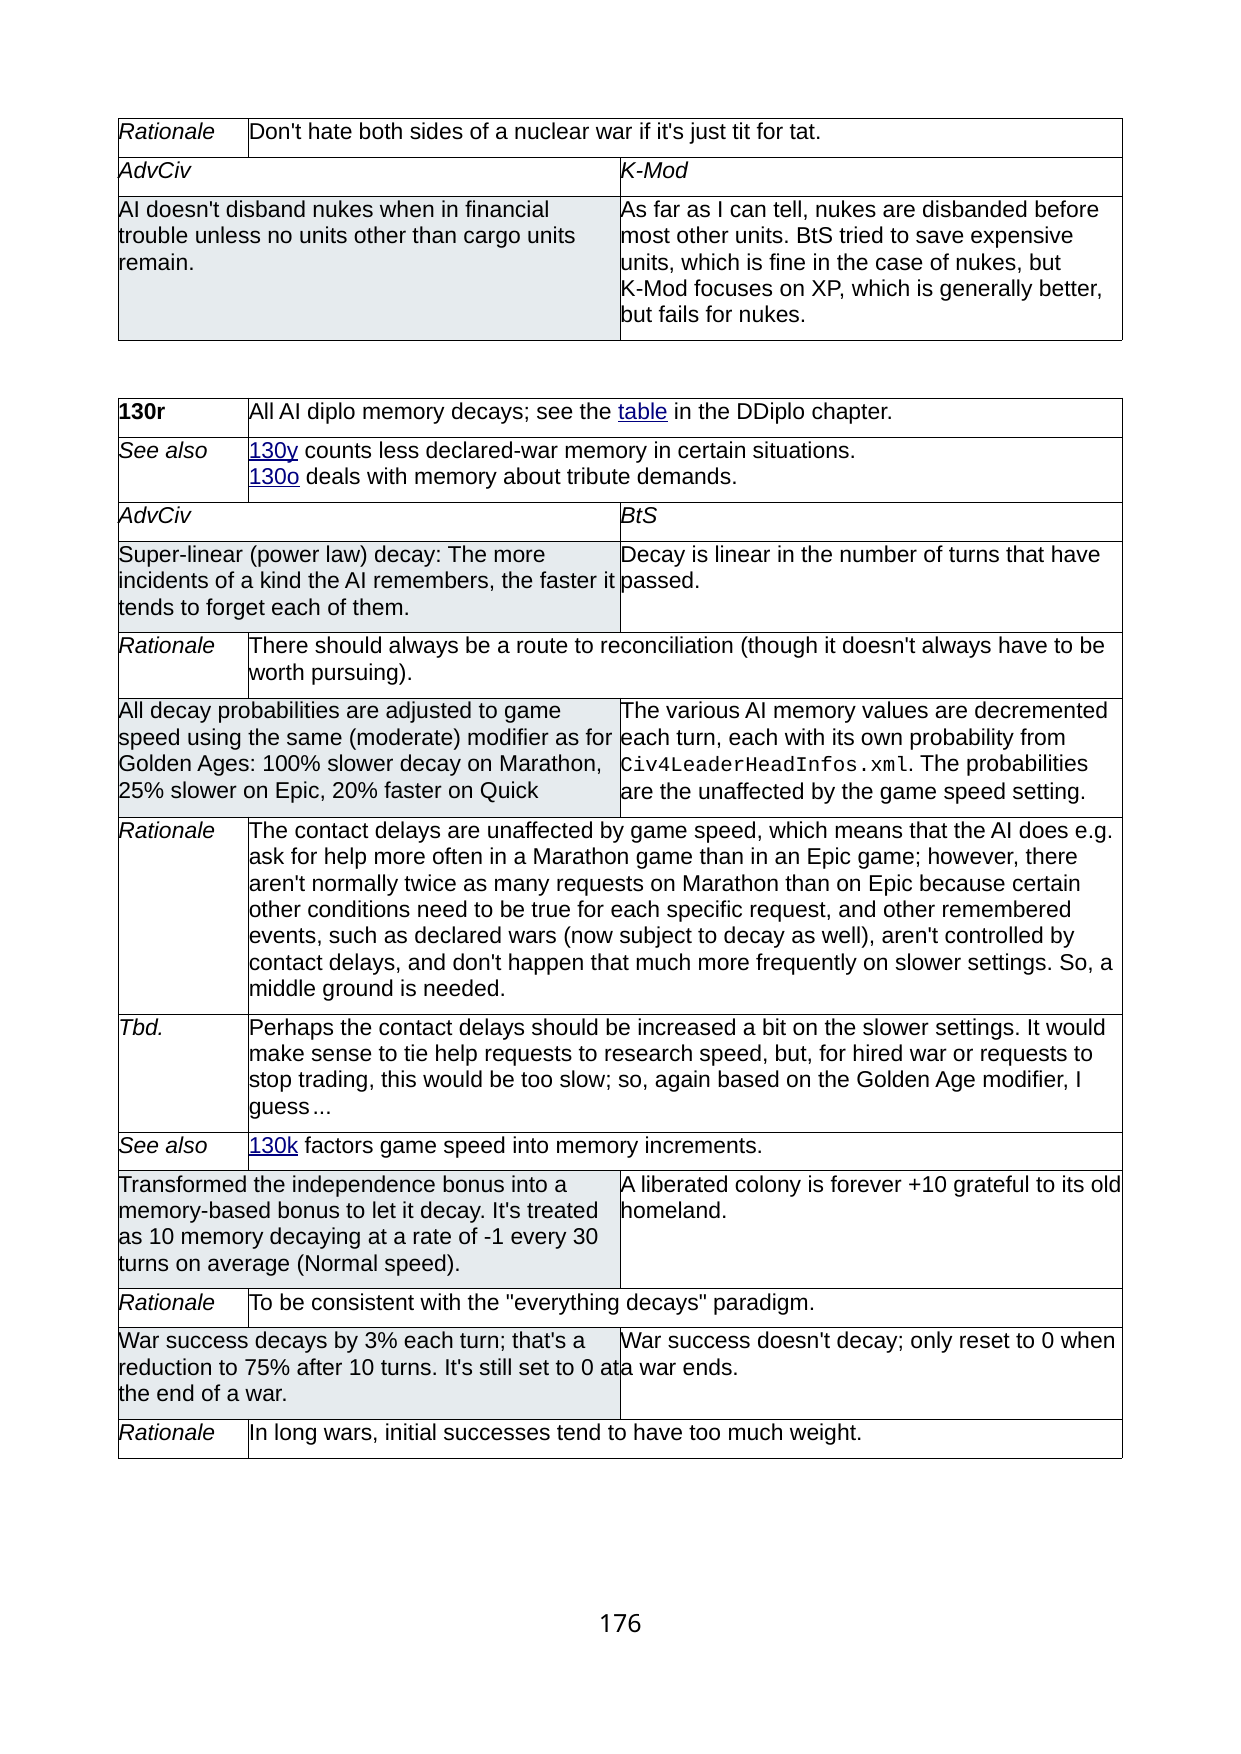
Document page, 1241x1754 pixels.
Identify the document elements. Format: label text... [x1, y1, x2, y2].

table_cell AdvCiv [119, 158, 620, 196]
table_cell There should always be a route to reconciliation (though it doesn't always have to be worth pursuing). [249, 633, 1122, 697]
table_cell AdvCiv [119, 503, 620, 541]
table_cell BtS [621, 503, 1122, 541]
table_cell AI doesn't disband nukes when in financial trouble unless no units other than cargo units remain. [119, 197, 620, 340]
table_cell Rationale [119, 818, 248, 1014]
table_cell As far as I can tell, nukes are disbanded before most other units. BtS tried to save expensive units, which is fine in the case of nukes, but K‑Mod focuses on XP, which is generally better, but fails for nukes. [621, 197, 1122, 340]
table_cell War success decays by 3% each turn; that's a reduction to 75% after 10 turns. It's still set to 0 at the end of a war. [119, 1328, 620, 1419]
table_cell Rationale [119, 119, 248, 157]
table_cell To be consistent with the "everything decays" paradigm. [249, 1289, 1122, 1327]
table_cell Super-linear (power law) decay: The more incidents of a kind the AI remembers, the faster it tends to forget each of them. [119, 542, 620, 632]
table_cell 130y counts less declared-war memory in certain situations. 130o deals with memory about tribute demands. [249, 438, 1122, 502]
table_cell Transformed the independence bonus into a memory-based bonus to let it decay. It's treated as 10 memory decaying at a rate of -1 every 30 turns on average (Normal speed). [119, 1171, 620, 1288]
table_cell 130k factors game speed into memory increments. [249, 1133, 1122, 1170]
table_cell Tbd. [119, 1015, 248, 1132]
table_cell The various AI memory values are decremented each turn, each with its own probability from Civ4LeaderHeadInfos.xml. The probabilities are the unaffected by the game speed setting. [621, 699, 1122, 817]
table_header 130r [119, 399, 248, 437]
table_cell Rationale [119, 1289, 248, 1327]
table_cell See also [119, 438, 248, 502]
table_cell See also [119, 1133, 248, 1170]
table_cell Perhaps the contact delays should be increased a bit on the slower settings. It would make sense to tie help requests to research speed, but, for hired war or requests to stop trading, this would be too slow; so, again based on the Golden Age modifier, I guess ... [249, 1015, 1122, 1132]
table_cell A liberated colony is forever +10 grateful to its old homeland. [621, 1171, 1122, 1288]
table_cell The contact delays are unaffected by game speed, which means that the AI does e.g. ask for help more often in a Marathon game than in an Epic game; however, there aren't normally twice as many requests on Marathon than on Epic because certain other conditions need to be true for each specific request, and other remembered events, such as declared wars (now subject to decay as well), aren't controlled by contact delays, and don't happen that much more frequently on slower settings. So, a middle ground is needed. [249, 818, 1122, 1014]
table_cell War success doesn't decay; only reset to 0 when a war ends. [621, 1328, 1122, 1419]
table_cell Rationale [119, 633, 248, 697]
table_cell Don't hate both sides of a nuclear war if it's just tit for tat. [249, 119, 1122, 157]
table_cell K-Mod [621, 158, 1122, 196]
table_header All AI diplo memory decays; see the table in the DDiplo chapter. [249, 399, 1122, 437]
table_cell Decay is linear in the number of turns that have passed. [621, 542, 1122, 632]
table_cell In long wars, initial successes tend to have too much weight. [249, 1420, 1122, 1458]
table_cell All decay probabilities are adjusted to game speed using the same (moderate) modifier as for Golden Ages: 100% slower decay on Marathon, 25% slower on Epic, 20% faster on Quick [119, 699, 620, 817]
table_cell Rationale [119, 1420, 248, 1458]
